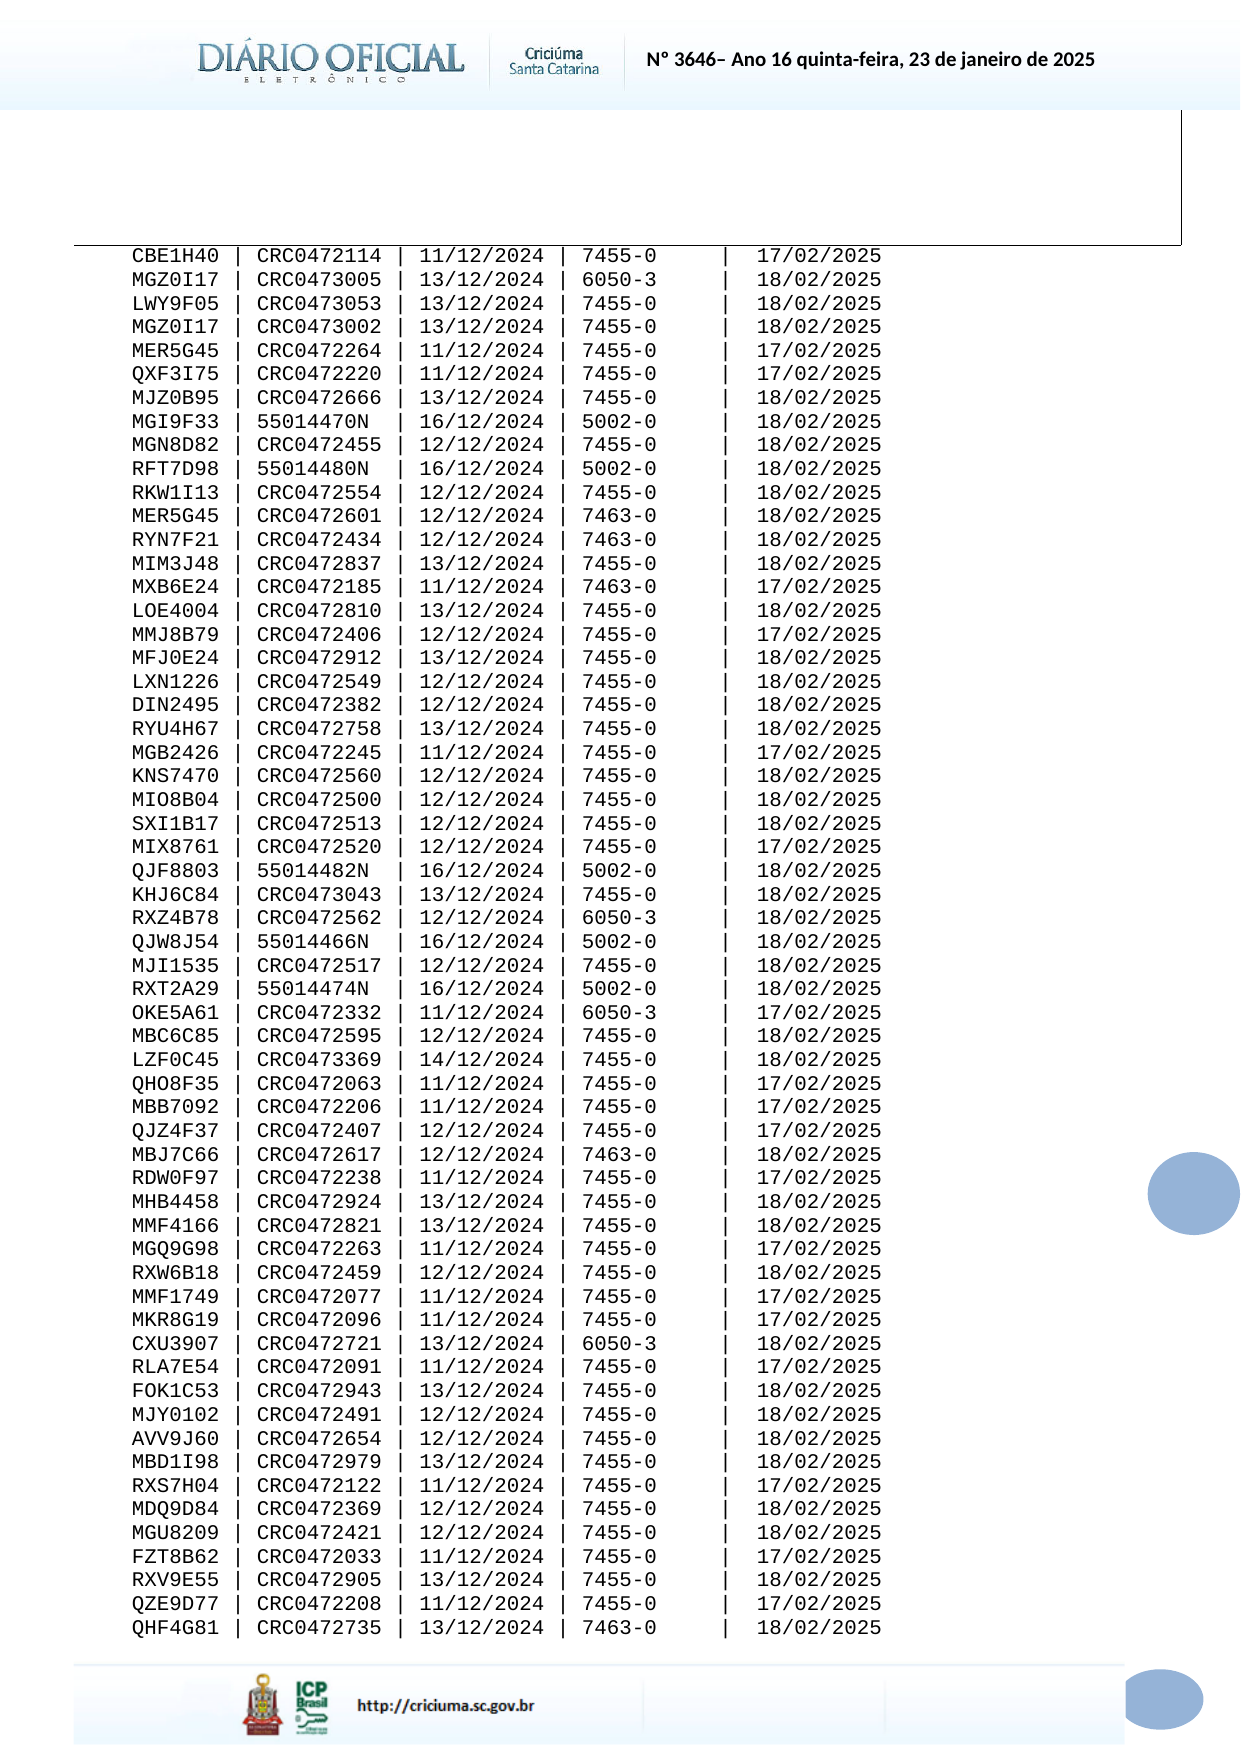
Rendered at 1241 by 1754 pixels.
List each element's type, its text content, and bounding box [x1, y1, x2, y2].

text MJZ0B95 | CRC0472666 | 13/12/2024 | 7455-0 | 18/02/2025 [44, 387, 1181, 411]
text CXU3907 | CRC0472721 | 13/12/2024 | 6050-3 | 18/02/2025 [44, 1333, 1181, 1357]
text MBD1I98 | CRC0472979 | 13/12/2024 | 7455-0 | 18/02/2025 [44, 1451, 1181, 1475]
text QJW8J54 | 55014466N | 16/12/2024 | 5002-0 | 18/02/2025 [44, 931, 1181, 954]
text AVV9J60 | CRC0472654 | 12/12/2024 | 7455-0 | 18/02/2025 [44, 1427, 1181, 1451]
text MFJ0E24 | CRC0472912 | 13/12/2024 | 7455-0 | 18/02/2025 [44, 647, 1181, 671]
text MHB4458 | CRC0472924 | 13/12/2024 | 7455-0 | 18/02/2025 [44, 1191, 1153, 1215]
text MMJ8B79 | CRC0472406 | 12/12/2024 | 7455-0 | 17/02/2025 [44, 623, 1181, 647]
text FZT8B62 | CRC0472033 | 11/12/2024 | 7455-0 | 17/02/2025 [44, 1546, 1181, 1569]
text MGQ9G98 | CRC0472263 | 11/12/2024 | 7455-0 | 17/02/2025 [44, 1238, 1181, 1262]
text QJF8803 | 55014482N | 16/12/2024 | 5002-0 | 18/02/2025 [44, 860, 1181, 884]
text MGZ0I17 | CRC0473002 | 13/12/2024 | 7455-0 | 18/02/2025 [44, 316, 1181, 340]
text FOK1C53 | CRC0472943 | 13/12/2024 | 7455-0 | 18/02/2025 [44, 1380, 1181, 1404]
text QXF3I75 | CRC0472220 | 11/12/2024 | 7455-0 | 17/02/2025 [44, 363, 1181, 387]
text DIN2495 | CRC0472382 | 12/12/2024 | 7455-0 | 18/02/2025 [44, 694, 1181, 718]
text RKW1I13 | CRC0472554 | 12/12/2024 | 7455-0 | 18/02/2025 [44, 482, 1181, 505]
text MBB7092 | CRC0472206 | 11/12/2024 | 7455-0 | 17/02/2025 [44, 1096, 1181, 1120]
text RXW6B18 | CRC0472459 | 12/12/2024 | 7455-0 | 18/02/2025 [44, 1262, 1181, 1286]
text QJZ4F37 | CRC0472407 | 12/12/2024 | 7455-0 | 17/02/2025 [44, 1120, 1181, 1144]
text QZE9D77 | CRC0472208 | 11/12/2024 | 7455-0 | 17/02/2025 [44, 1593, 1181, 1617]
text KNS7470 | CRC0472560 | 12/12/2024 | 7455-0 | 18/02/2025 [44, 765, 1181, 789]
text MGZ0I17 | CRC0473005 | 13/12/2024 | 6050-3 | 18/02/2025 [44, 269, 1181, 292]
text RXV9E55 | CRC0472905 | 13/12/2024 | 7455-0 | 18/02/2025 [44, 1569, 1181, 1593]
text LOE4004 | CRC0472810 | 13/12/2024 | 7455-0 | 18/02/2025 [44, 600, 1181, 623]
text MER5G45 | CRC0472601 | 12/12/2024 | 7463-0 | 18/02/2025 [44, 505, 1181, 529]
text MIX8761 | CRC0472520 | 12/12/2024 | 7455-0 | 17/02/2025 [44, 836, 1181, 860]
text KHJ6C84 | CRC0473043 | 13/12/2024 | 7455-0 | 18/02/2025 [44, 884, 1181, 907]
text MMF4166 | CRC0472821 | 13/12/2024 | 7455-0 | 18/02/2025 [44, 1215, 1181, 1238]
text LZF0C45 | CRC0473369 | 14/12/2024 | 7455-0 | 18/02/2025 [44, 1049, 1181, 1073]
text MXB6E24 | CRC0472185 | 11/12/2024 | 7463-0 | 17/02/2025 [44, 576, 1181, 600]
text MBJ7C66 | CRC0472617 | 12/12/2024 | 7463-0 | 18/02/2025 [44, 1144, 1181, 1167]
text MMF1749 | CRC0472077 | 11/12/2024 | 7455-0 | 17/02/2025 [44, 1286, 1181, 1309]
text RFT7D98 | 55014480N | 16/12/2024 | 5002-0 | 18/02/2025 [44, 458, 1181, 482]
text MBC6C85 | CRC0472595 | 12/12/2024 | 7455-0 | 18/02/2025 [44, 1026, 1181, 1049]
text RDW0F97 | CRC0472238 | 11/12/2024 | 7455-0 | 17/02/2025 [44, 1167, 1157, 1191]
text QHF4G81 | CRC0472735 | 13/12/2024 | 7463-0 | 18/02/2025 [44, 1617, 1181, 1640]
text CBE1H40 | CRC0472114 | 11/12/2024 | 7455-0 | 17/02/2025 [44, 245, 1181, 269]
text RXZ4B78 | CRC0472562 | 12/12/2024 | 6050-3 | 18/02/2025 [44, 907, 1181, 931]
text QHO8F35 | CRC0472063 | 11/12/2024 | 7455-0 | 17/02/2025 [44, 1073, 1181, 1096]
text MKR8G19 | CRC0472096 | 11/12/2024 | 7455-0 | 17/02/2025 [44, 1309, 1181, 1333]
text OKE5A61 | CRC0472332 | 11/12/2024 | 6050-3 | 17/02/2025 [44, 1002, 1181, 1026]
text MIO8B04 | CRC0472500 | 12/12/2024 | 7455-0 | 18/02/2025 [44, 789, 1181, 813]
text RYU4H67 | CRC0472758 | 13/12/2024 | 7455-0 | 18/02/2025 [44, 718, 1181, 742]
text MIM3J48 | CRC0472837 | 13/12/2024 | 7455-0 | 18/02/2025 [44, 553, 1181, 576]
text MJI1535 | CRC0472517 | 12/12/2024 | 7455-0 | 18/02/2025 [44, 954, 1181, 978]
text SXI1B17 | CRC0472513 | 12/12/2024 | 7455-0 | 18/02/2025 [44, 813, 1181, 836]
text LWY9F05 | CRC0473053 | 13/12/2024 | 7455-0 | 18/02/2025 [44, 292, 1181, 316]
text MGU8209 | CRC0472421 | 12/12/2024 | 7455-0 | 18/02/2025 [44, 1522, 1181, 1546]
text MGN8D82 | CRC0472455 | 12/12/2024 | 7455-0 | 18/02/2025 [44, 434, 1181, 458]
text MER5G45 | CRC0472264 | 11/12/2024 | 7455-0 | 17/02/2025 [44, 340, 1181, 363]
text MDQ9D84 | CRC0472369 | 12/12/2024 | 7455-0 | 18/02/2025 [44, 1498, 1181, 1522]
text RXT2A29 | 55014474N | 16/12/2024 | 5002-0 | 18/02/2025 [44, 978, 1181, 1002]
text MGI9F33 | 55014470N | 16/12/2024 | 5002-0 | 18/02/2025 [44, 411, 1181, 434]
text MGB2426 | CRC0472245 | 11/12/2024 | 7455-0 | 17/02/2025 [44, 742, 1181, 765]
text RYN7F21 | CRC0472434 | 12/12/2024 | 7463-0 | 18/02/2025 [44, 529, 1181, 553]
text RXS7H04 | CRC0472122 | 11/12/2024 | 7455-0 | 17/02/2025 [44, 1475, 1181, 1498]
text LXN1226 | CRC0472549 | 12/12/2024 | 7455-0 | 18/02/2025 [44, 671, 1181, 694]
text MJY0102 | CRC0472491 | 12/12/2024 | 7455-0 | 18/02/2025 [44, 1404, 1181, 1427]
text RLA7E54 | CRC0472091 | 11/12/2024 | 7455-0 | 17/02/2025 [44, 1357, 1181, 1380]
